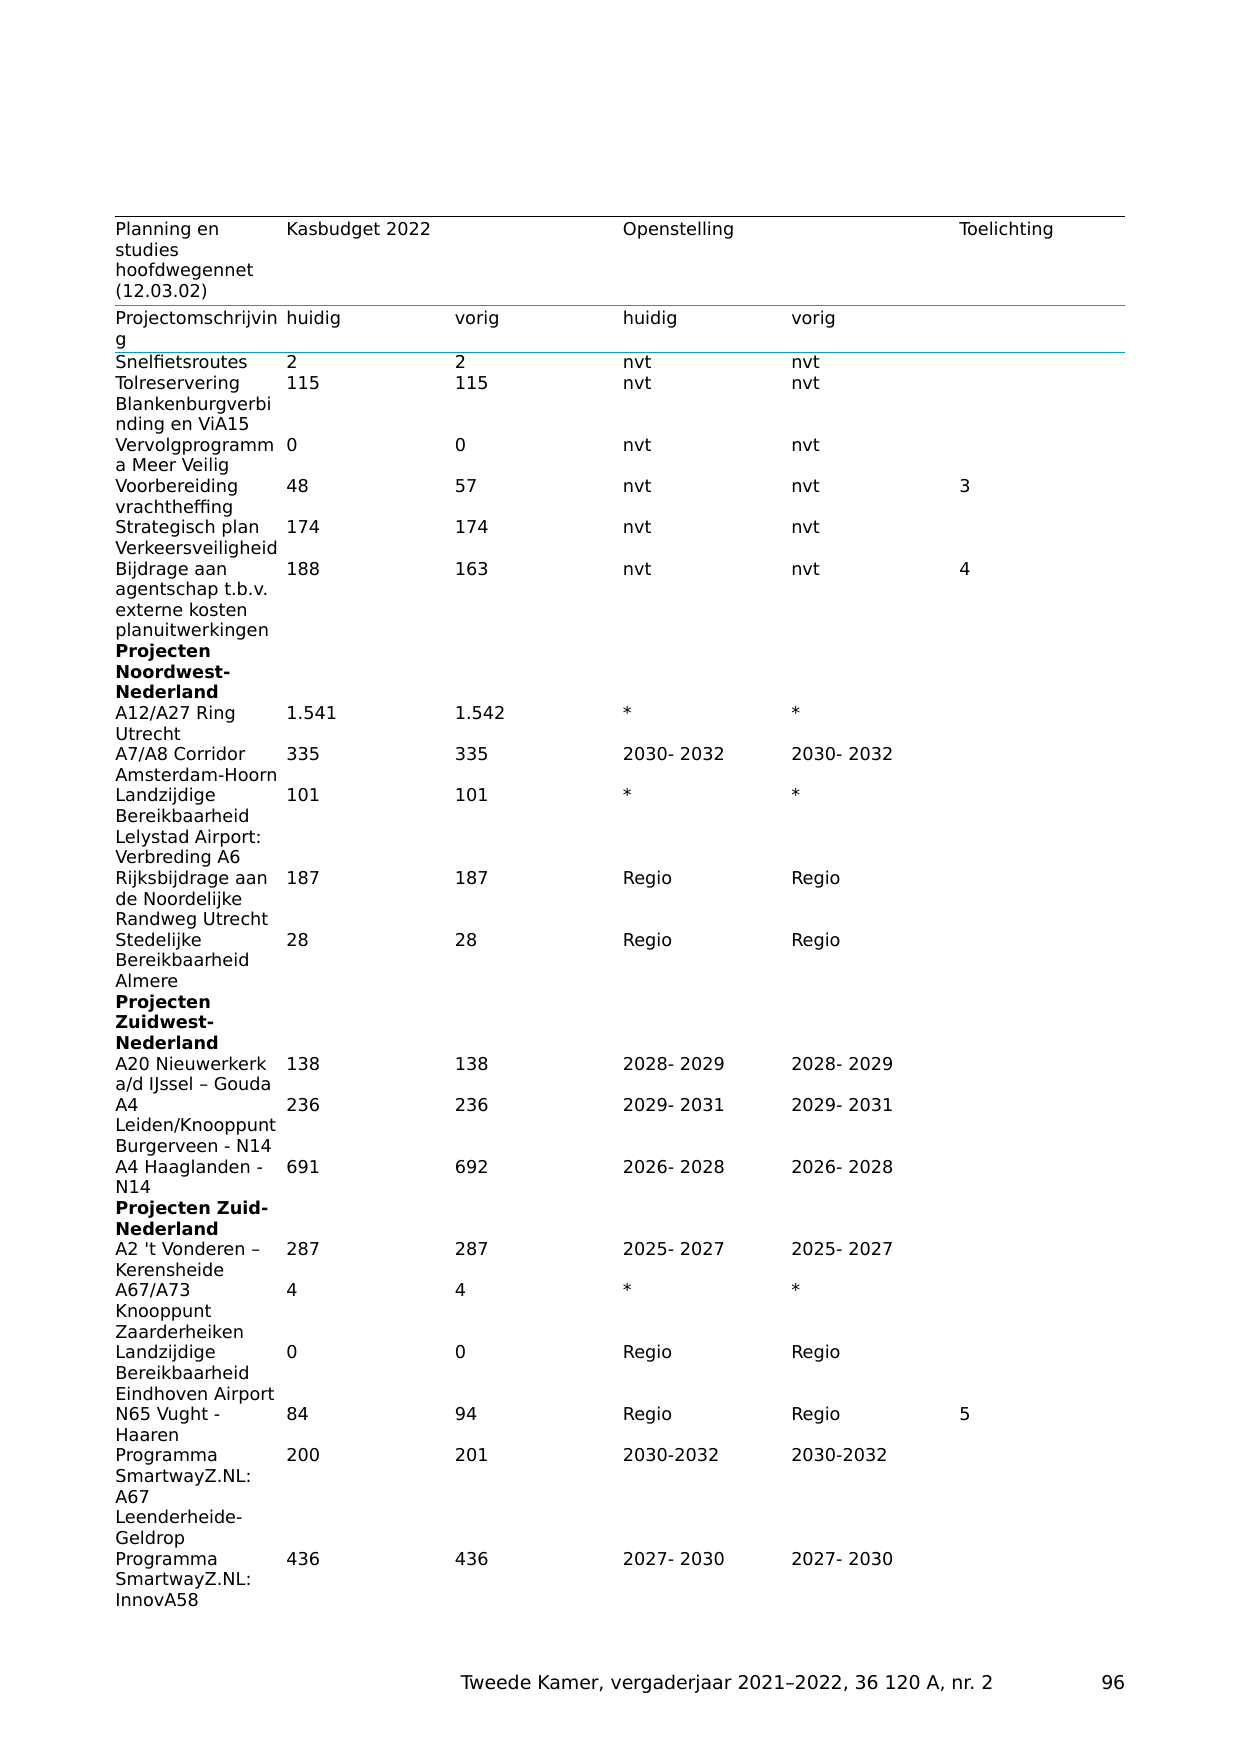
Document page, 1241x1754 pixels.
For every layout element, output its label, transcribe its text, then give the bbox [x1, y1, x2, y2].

table_cell 0 [452, 1342, 620, 1404]
table_cell 115 [283, 373, 452, 435]
table_cell [620, 992, 788, 1053]
table_cell Regio [620, 1404, 788, 1445]
table_cell nvt [788, 373, 956, 435]
table_cell 691 [283, 1157, 452, 1198]
table_cell Regio [788, 1404, 956, 1445]
table_cell Strategisch plan Verkeersveiligheid [115, 517, 283, 558]
table_cell vorig [788, 306, 956, 352]
table_cell [452, 1198, 620, 1239]
table_cell nvt [620, 353, 788, 373]
table_cell 201 [452, 1445, 620, 1548]
table_cell Landzijdige Bereikbaarheid Lelystad Airport: Verbreding A6 [115, 785, 283, 868]
table_cell Toelichting [956, 217, 1125, 304]
table_cell [788, 641, 956, 703]
table_cell 2027- 2030 [620, 1549, 788, 1610]
table_cell A20 Nieuwerkerk a/d IJssel – Gouda [115, 1054, 283, 1095]
table_cell 2028- 2029 [620, 1054, 788, 1095]
table_cell 0 [283, 1342, 452, 1404]
table_cell vorig [452, 306, 620, 352]
table_cell Projectomschrijving [115, 306, 283, 352]
table_cell [956, 306, 1125, 352]
table_cell * [620, 1280, 788, 1342]
table_cell 94 [452, 1404, 620, 1445]
table_cell 436 [283, 1549, 452, 1610]
table_cell nvt [620, 517, 788, 558]
table_cell Regio [788, 868, 956, 930]
table_cell [788, 992, 956, 1053]
table_cell 48 [283, 476, 452, 517]
table_cell 28 [452, 930, 620, 992]
table_cell 187 [283, 868, 452, 930]
table_cell 0 [452, 435, 620, 476]
table_cell 2029- 2031 [620, 1095, 788, 1157]
table_cell [956, 930, 1125, 992]
table_cell Landzijdige Bereikbaarheid Eindhoven Airport [115, 1342, 283, 1404]
table_cell nvt [620, 559, 788, 641]
table_cell 163 [452, 559, 620, 641]
table_cell A4 Haaglanden - N14 [115, 1157, 283, 1198]
table_cell 236 [283, 1095, 452, 1157]
table_cell Rijksbijdrage aan de Noordelijke Randweg Utrecht [115, 868, 283, 930]
table_cell 2025- 2027 [788, 1239, 956, 1280]
table_cell [956, 517, 1125, 558]
table_cell 138 [452, 1054, 620, 1095]
table_cell Regio [620, 1342, 788, 1404]
table_cell [956, 1198, 1125, 1239]
table_cell 2029- 2031 [788, 1095, 956, 1157]
table_cell [956, 868, 1125, 930]
table_cell nvt [620, 435, 788, 476]
table_cell [956, 353, 1125, 373]
table_cell [956, 785, 1125, 868]
table_cell Snelfietsroutes [115, 353, 283, 373]
table_cell Tolreservering Blankenburgverbinding en ViA15 [115, 373, 283, 435]
table_cell [956, 1280, 1125, 1342]
table_cell 3 [956, 476, 1125, 517]
table_cell Stedelijke Bereikbaarheid Almere [115, 930, 283, 992]
table_cell Kasbudget 2022 [283, 217, 620, 304]
table_cell 287 [283, 1239, 452, 1280]
table_cell [620, 1198, 788, 1239]
table_cell A67/A73 Knooppunt Zaarderheiken [115, 1280, 283, 1342]
table_cell Voorbereiding vrachtheffing [115, 476, 283, 517]
table_cell 2028- 2029 [788, 1054, 956, 1095]
table_cell 1.542 [452, 703, 620, 744]
table_cell 174 [283, 517, 452, 558]
table_cell nvt [788, 435, 956, 476]
table_cell Projecten Zuidwest-Nederland [115, 992, 283, 1053]
table_cell [283, 992, 452, 1053]
table_cell nvt [788, 559, 956, 641]
table_cell Programma SmartwayZ.NL: InnovA58 [115, 1549, 283, 1610]
table_cell 2030- 2032 [788, 744, 956, 785]
table_cell 0 [283, 435, 452, 476]
table_cell Openstelling [620, 217, 956, 304]
table_cell 335 [283, 744, 452, 785]
table_cell [956, 1239, 1125, 1280]
table_cell [956, 1549, 1125, 1610]
table_cell [956, 373, 1125, 435]
table_cell 115 [452, 373, 620, 435]
table_cell nvt [788, 353, 956, 373]
table_cell [956, 992, 1125, 1053]
table_cell 4 [283, 1280, 452, 1342]
table_cell 2026- 2028 [788, 1157, 956, 1198]
table_cell Regio [788, 930, 956, 992]
table_cell 200 [283, 1445, 452, 1548]
table_cell [283, 641, 452, 703]
table_cell 4 [956, 559, 1125, 641]
table_cell Planning en studies hoofdwegennet (12.03.02) [115, 217, 283, 304]
table_cell 2030-2032 [620, 1445, 788, 1548]
table_cell [452, 641, 620, 703]
table_cell 2025- 2027 [620, 1239, 788, 1280]
table_cell 2027- 2030 [788, 1549, 956, 1610]
table_cell nvt [788, 476, 956, 517]
table_header Tabel 24 Projectoverzicht behorende bij 12.03.02 Planning en studies (bedragen x € 1 miljoen) [115, 191, 1125, 216]
table_cell [956, 744, 1125, 785]
table_cell 188 [283, 559, 452, 641]
table_cell Vervolgprogramma Meer Veilig [115, 435, 283, 476]
table_cell [956, 435, 1125, 476]
table_cell [956, 1157, 1125, 1198]
table_cell [956, 1445, 1125, 1548]
table_cell * [788, 1280, 956, 1342]
table_cell 28 [283, 930, 452, 992]
table_cell 2026- 2028 [620, 1157, 788, 1198]
table_cell A2 't Vonderen – Kerensheide [115, 1239, 283, 1280]
table_cell huidig [620, 306, 788, 352]
table_cell [788, 1198, 956, 1239]
table_cell Regio [620, 868, 788, 930]
table_cell [452, 992, 620, 1053]
table_cell huidig [283, 306, 452, 352]
table_cell [956, 1054, 1125, 1095]
table_cell 436 [452, 1549, 620, 1610]
table_cell Projecten Zuid-Nederland [115, 1198, 283, 1239]
table_cell N65 Vught - Haaren [115, 1404, 283, 1445]
table_cell Regio [620, 930, 788, 992]
table_cell 335 [452, 744, 620, 785]
table_cell 287 [452, 1239, 620, 1280]
table_cell * [788, 703, 956, 744]
table_cell 1.541 [283, 703, 452, 744]
table_cell 2030- 2032 [620, 744, 788, 785]
table_cell nvt [620, 476, 788, 517]
table_cell 57 [452, 476, 620, 517]
table_cell [956, 703, 1125, 744]
table_cell [620, 641, 788, 703]
table_cell 4 [452, 1280, 620, 1342]
table_cell [283, 1198, 452, 1239]
table_cell Bijdrage aan agentschap t.b.v. externe kosten planuitwerkingen [115, 559, 283, 641]
table_cell 138 [283, 1054, 452, 1095]
table_cell 187 [452, 868, 620, 930]
table_cell [956, 641, 1125, 703]
table_cell 2030-2032 [788, 1445, 956, 1548]
table_cell 174 [452, 517, 620, 558]
table_cell 692 [452, 1157, 620, 1198]
table_cell 2 [452, 353, 620, 373]
table_cell [956, 1095, 1125, 1157]
table_cell Regio [788, 1342, 956, 1404]
table_cell 101 [452, 785, 620, 868]
table_cell A7/A8 Corridor Amsterdam-Hoorn [115, 744, 283, 785]
table_cell A4 Leiden/Knooppunt Burgerveen - N14 [115, 1095, 283, 1157]
table_cell * [620, 703, 788, 744]
table_cell 5 [956, 1404, 1125, 1445]
table_cell * [788, 785, 956, 868]
table_cell 236 [452, 1095, 620, 1157]
table_cell nvt [788, 517, 956, 558]
table_cell 101 [283, 785, 452, 868]
table_cell 2 [283, 353, 452, 373]
table_cell [956, 1342, 1125, 1404]
table_cell 84 [283, 1404, 452, 1445]
table_cell nvt [620, 373, 788, 435]
table_cell Programma SmartwayZ.NL: A67 Leenderheide-Geldrop [115, 1445, 283, 1548]
table_cell Projecten Noordwest-Nederland [115, 641, 283, 703]
table_cell A12/A27 Ring Utrecht [115, 703, 283, 744]
table_cell * [620, 785, 788, 868]
